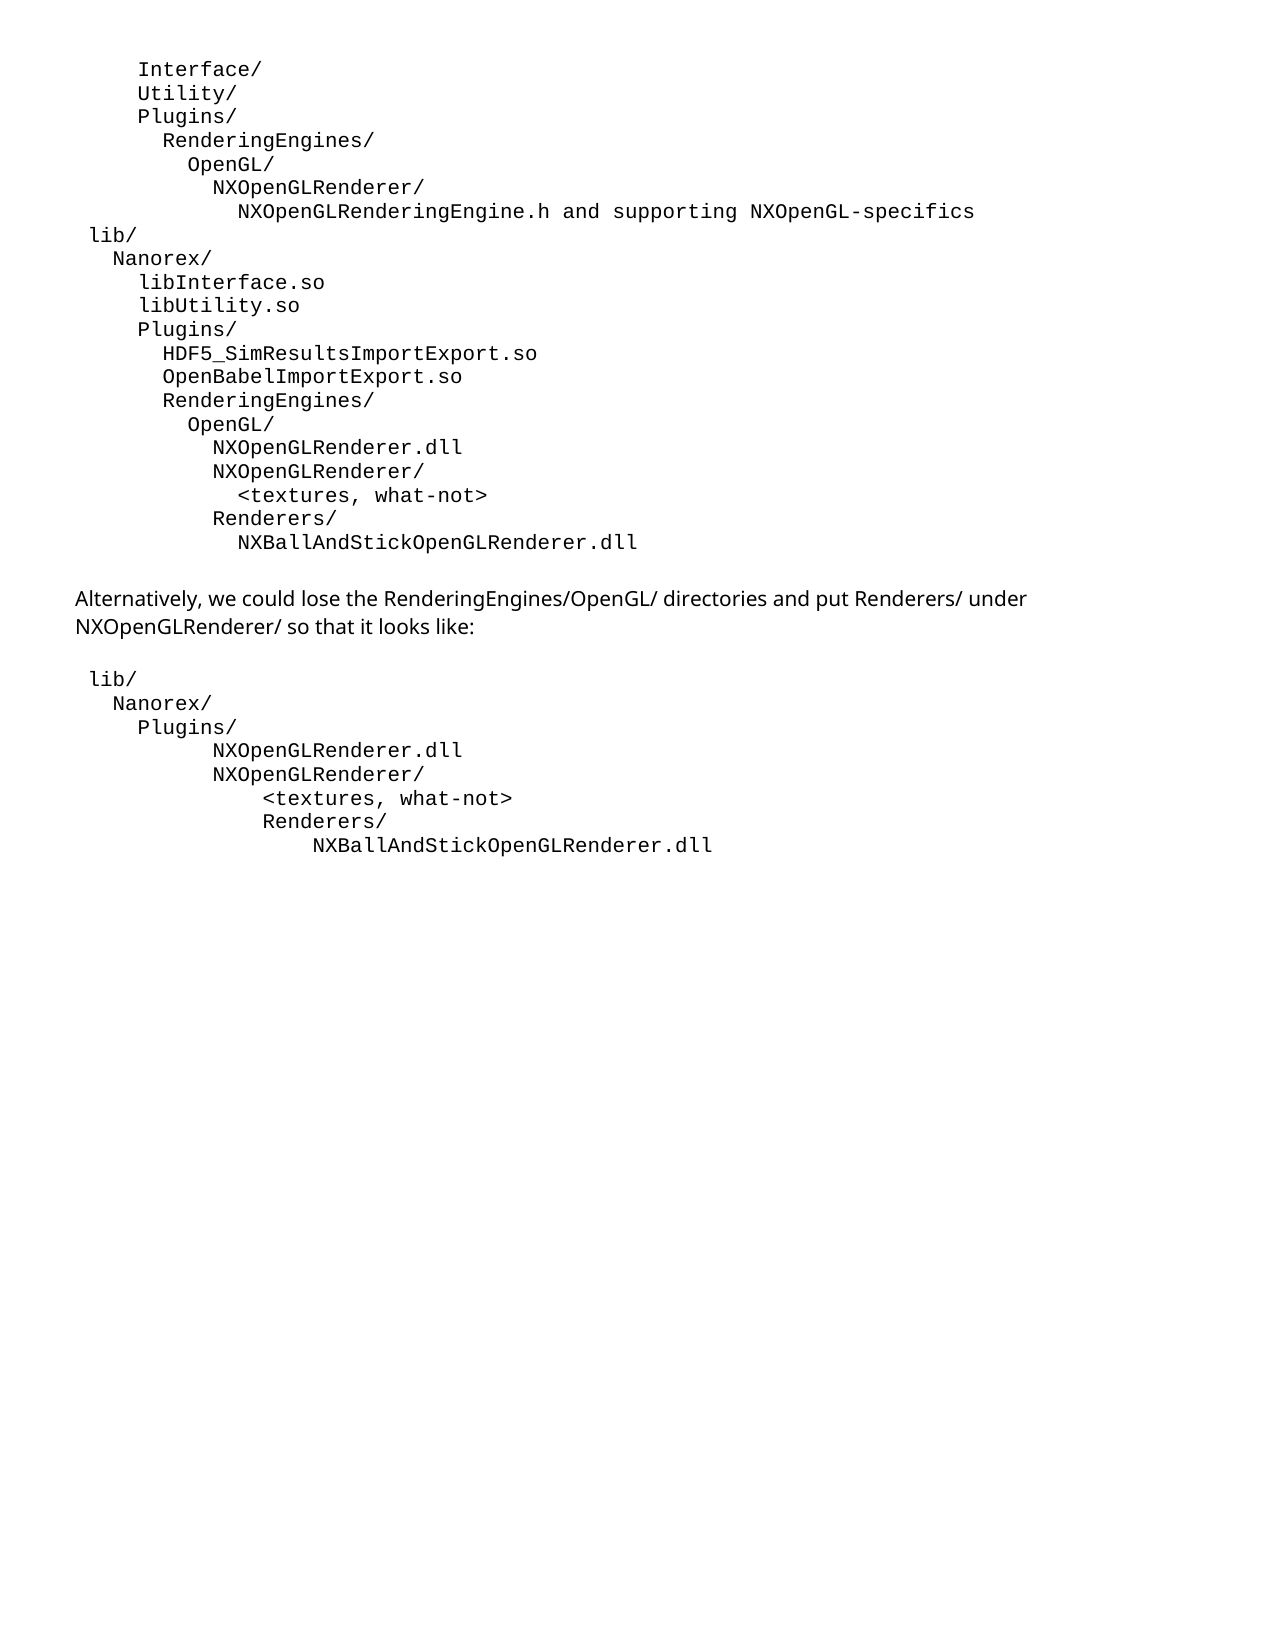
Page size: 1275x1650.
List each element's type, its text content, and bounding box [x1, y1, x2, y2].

text NXOpenGLRenderer.dll [75, 437, 1217, 461]
text OpenBabelImportExport.so [75, 366, 1217, 390]
text NXOpenGLRenderer/ [75, 177, 1217, 201]
text OpenGL/ [75, 154, 1217, 177]
text Plugins/ [75, 319, 1217, 343]
text Plugins/ [75, 717, 1217, 740]
text Nanorex/ [75, 693, 1217, 717]
text OpenGL/ [75, 414, 1217, 437]
text HDF5_SimResultsImportExport.so [75, 343, 1217, 366]
text <textures, what-not> [75, 485, 1217, 508]
text <textures, what-not> [75, 788, 1217, 811]
text libUtility.so [75, 296, 1217, 319]
text NXOpenGLRenderer/ [75, 764, 1217, 788]
text Renderers/ [75, 508, 1217, 532]
text NXOpenGLRenderer/ [75, 461, 1217, 485]
text Interface/ [75, 59, 1217, 83]
text Alternatively, we could lose the RenderingEngines/OpenGL/ directories and put Renderers/ under NXOpenGLRenderer/ so that it looks like: [75, 584, 1217, 641]
text NXBallAndStickOpenGLRenderer.dll [75, 532, 1217, 556]
text NXOpenGLRenderingEngine.h and supporting NXOpenGL-specifics [75, 201, 1217, 224]
text lib/ [75, 669, 1217, 693]
text Nanorex/ [75, 248, 1217, 272]
text RenderingEngines/ [75, 130, 1217, 154]
text RenderingEngines/ [75, 390, 1217, 414]
text lib/ [75, 224, 1217, 248]
text Renderers/ [75, 811, 1217, 835]
text Utility/ [75, 83, 1217, 106]
text NXBallAndStickOpenGLRenderer.dll [75, 835, 1217, 858]
text Plugins/ [75, 106, 1217, 130]
text NXOpenGLRenderer.dll [75, 740, 1217, 764]
text libInterface.so [75, 272, 1217, 296]
